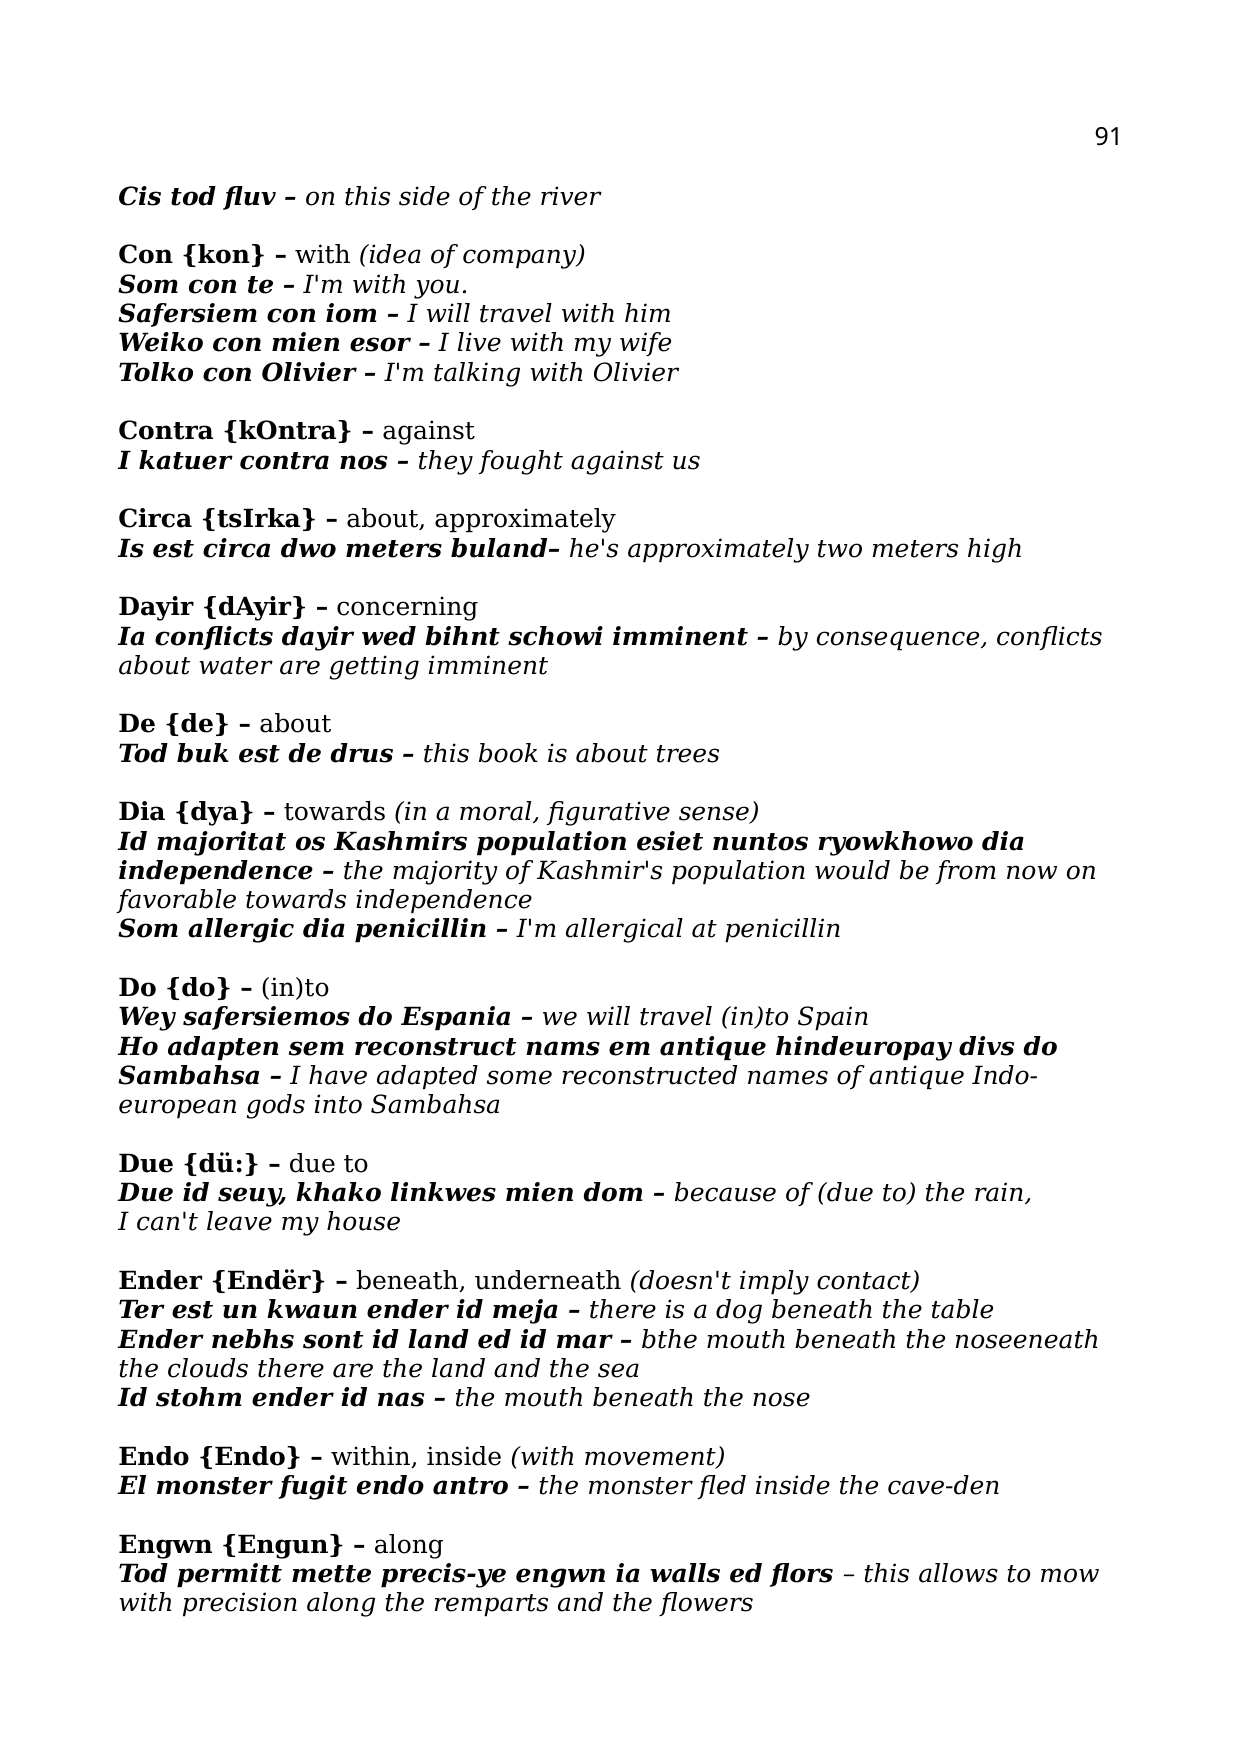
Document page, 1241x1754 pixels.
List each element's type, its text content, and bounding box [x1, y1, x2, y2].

text Weiko con mien esor – I live with my wife [118, 328, 1123, 358]
text Tolko con Olivier – I'm talking with Olivier [118, 358, 1123, 387]
text Som allergic dia penicillin – I'm allergical at penicillin [118, 914, 1123, 944]
text Dayir {dAyir} – concerning [118, 592, 1123, 621]
text Cis tod fluv – on this side of the river [118, 182, 1123, 211]
text Tod buk est de drus – this book is about trees [118, 738, 1123, 768]
text Ho adapten sem reconstruct nams em antique hindeuropay divs do Sambahsa – I have adapted some reconstructed names of antique Indo-european gods into Sambahsa [118, 1032, 1123, 1119]
text Con {kon} – with (idea of company) [118, 240, 1123, 269]
text El monster fugit endo antro – the monster fled inside the cave-den [118, 1471, 1123, 1500]
text Safersiem con iom – I will travel with him [118, 299, 1123, 328]
text Engwn {Engun} – along [118, 1529, 1123, 1559]
text Ender {Endër} – beneath, underneath (doesn't imply contact) [118, 1266, 1123, 1295]
text De {de} – about [118, 709, 1123, 738]
text Contra {kOntra} – against [118, 416, 1123, 446]
text Do {do} – (in)to [118, 973, 1123, 1002]
text Wey safersiemos do Espania – we will travel (in)to Spain [118, 1002, 1123, 1032]
text Due {dü:} – due to [118, 1149, 1123, 1178]
text I can't leave my house [118, 1207, 1123, 1237]
text Tod permitt mette precis-ye engwn ia walls ed flors – this allows to mow with precision along the remparts and the flowers [118, 1559, 1123, 1617]
text Dia {dya} – towards (in a moral, figurative sense) [118, 797, 1123, 826]
text Due id seuy, khako linkwes mien dom – because of (due to) the rain, [118, 1178, 1123, 1207]
text Ter est un kwaun ender id meja – there is a dog beneath the table [118, 1295, 1123, 1324]
text Ender nebhs sont id land ed id mar – bthe mouth beneath the noseeneath the clouds there are the land and the sea [118, 1324, 1123, 1383]
text Som con te – I'm with you. [118, 269, 1123, 299]
text Endo {Endo} – within, inside (with movement) [118, 1442, 1123, 1471]
text Id stohm ender id nas – the mouth beneath the nose [118, 1383, 1123, 1412]
text Ia conflicts dayir wed bihnt schowi imminent – by consequence, conflicts about water are getting imminent [118, 621, 1123, 680]
text Is est circa dwo meters buland– he's approximately two meters high [118, 533, 1123, 563]
text Circa {tsIrka} – about, approximately [118, 504, 1123, 533]
text I katuer contra nos – they fought against us [118, 446, 1123, 475]
text Id majoritat os Kashmirs population esiet nuntos ryowkhowo dia independence – the majority of Kashmir's population would be from now on favorable towards independence [118, 826, 1123, 914]
